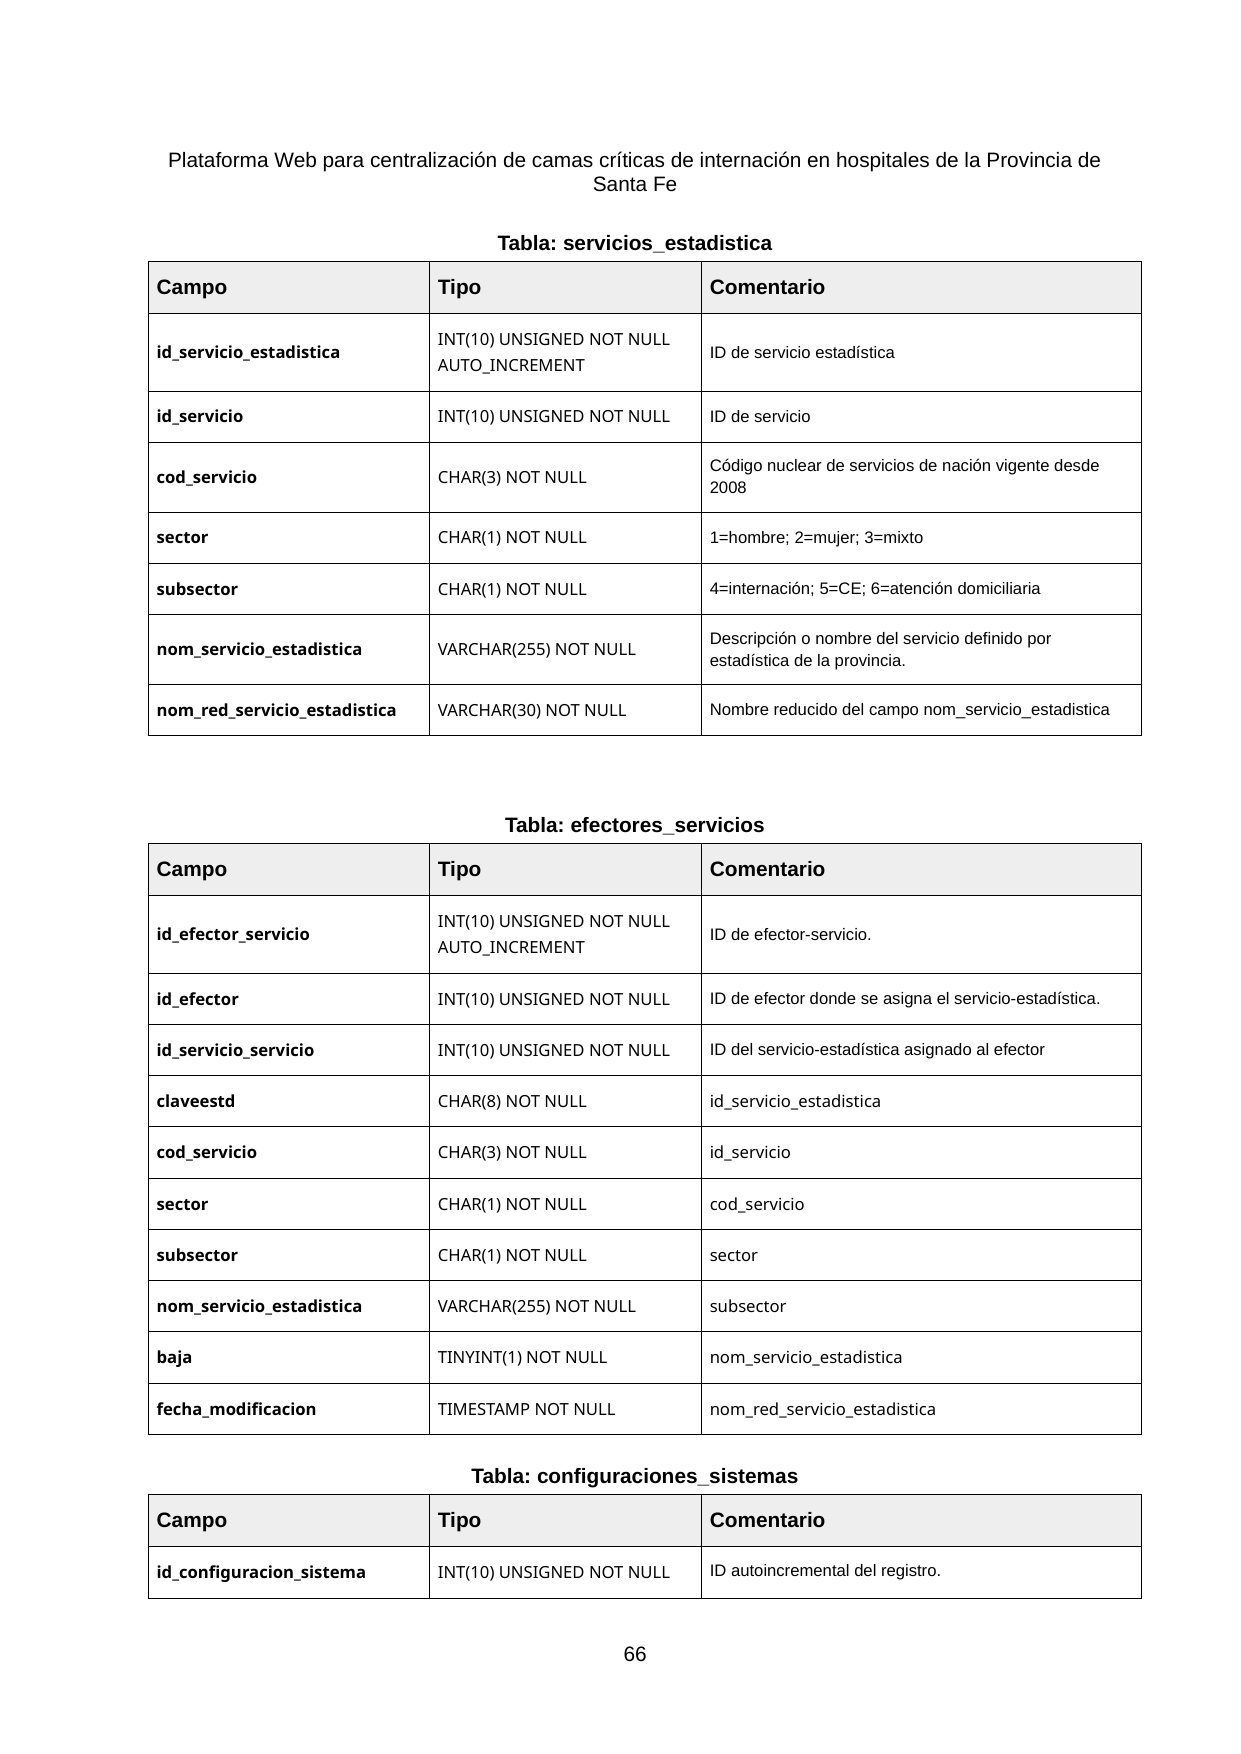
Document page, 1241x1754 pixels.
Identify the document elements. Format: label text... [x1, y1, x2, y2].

table_cell INT(10) UNSIGNED NOT NULL [430, 1025, 701, 1075]
table_cell Código nuclear de servicios de nación vigente desde 2008 [702, 443, 1141, 512]
table_cell subsector [702, 1281, 1141, 1331]
text Tabla: configuraciones_sistemas [148, 1464, 1122, 1488]
table_cell ID de servicio estadística [702, 314, 1141, 391]
table_cell TINYINT(1) NOT NULL [430, 1332, 701, 1383]
table_cell INT(10) UNSIGNED NOT NULL [430, 974, 701, 1024]
table_cell CHAR(1) NOT NULL [430, 564, 701, 614]
table_header Comentario [702, 844, 1141, 895]
table_cell Descripción o nombre del servicio definido por estadística de la provincia. [702, 615, 1141, 684]
table_cell ID de efector-servicio. [702, 896, 1141, 973]
table_cell 4=internación; 5=CE; 6=atención domiciliaria [702, 564, 1141, 614]
table_cell sector [702, 1230, 1141, 1280]
table_cell ID del servicio-estadística asignado al efector [702, 1025, 1141, 1075]
table_cell CHAR(3) NOT NULL [430, 443, 701, 512]
table_cell subsector [149, 1230, 429, 1280]
table_cell id_servicio [702, 1127, 1141, 1178]
table_cell CHAR(1) NOT NULL [430, 513, 701, 563]
table_cell nom_servicio_estadistica [149, 1281, 429, 1331]
table_cell id_servicio_servicio [149, 1025, 429, 1075]
table_cell id_servicio_estadistica [149, 314, 429, 391]
table_cell nom_red_servicio_estadistica [149, 685, 429, 735]
table_cell CHAR(3) NOT NULL [430, 1127, 701, 1178]
table_header Comentario [702, 1495, 1141, 1546]
table_header Campo [149, 844, 429, 895]
table_cell VARCHAR(30) NOT NULL [430, 685, 701, 735]
table_cell VARCHAR(255) NOT NULL [430, 1281, 701, 1331]
table_cell ID de efector donde se asigna el servicio-estadística. [702, 974, 1141, 1024]
table_cell sector [149, 1179, 429, 1229]
table_cell 1=hombre; 2=mujer; 3=mixto [702, 513, 1141, 563]
table_cell id_efector_servicio [149, 896, 429, 973]
table_cell Nombre reducido del campo nom_servicio_estadistica [702, 685, 1141, 735]
table_cell cod_servicio [702, 1179, 1141, 1229]
table_header Comentario [702, 262, 1141, 313]
table_cell subsector [149, 564, 429, 614]
table_cell nom_servicio_estadistica [702, 1332, 1141, 1383]
table_cell fecha_modificacion [149, 1384, 429, 1434]
table_cell INT(10) UNSIGNED NOT NULL [430, 1547, 701, 1598]
table_cell baja [149, 1332, 429, 1383]
table_cell nom_red_servicio_estadistica [702, 1384, 1141, 1434]
table_cell CHAR(8) NOT NULL [430, 1076, 701, 1126]
table_cell claveestd [149, 1076, 429, 1126]
table_header Campo [149, 262, 429, 313]
table_cell TIMESTAMP NOT NULL [430, 1384, 701, 1434]
table_cell CHAR(1) NOT NULL [430, 1179, 701, 1229]
table_cell cod_servicio [149, 443, 429, 512]
table_cell CHAR(1) NOT NULL [430, 1230, 701, 1280]
table_cell ID de servicio [702, 392, 1141, 442]
table_header Tipo [430, 1495, 701, 1546]
text Tabla: efectores_servicios [148, 813, 1122, 837]
table_header Campo [149, 1495, 429, 1546]
table_cell INT(10) UNSIGNED NOT NULL [430, 392, 701, 442]
text Tabla: servicios_estadistica [148, 231, 1122, 255]
table_cell INT(10) UNSIGNED NOT NULL AUTO_INCREMENT [430, 314, 701, 391]
table_cell id_servicio [149, 392, 429, 442]
table_cell INT(10) UNSIGNED NOT NULL AUTO_INCREMENT [430, 896, 701, 973]
table_cell sector [149, 513, 429, 563]
table_cell ID autoincremental del registro. [702, 1547, 1141, 1598]
table_cell id_servicio_estadistica [702, 1076, 1141, 1126]
table_cell id_efector [149, 974, 429, 1024]
table_cell cod_servicio [149, 1127, 429, 1178]
table_header Tipo [430, 844, 701, 895]
table_cell id_configuracion_sistema [149, 1547, 429, 1598]
table_cell VARCHAR(255) NOT NULL [430, 615, 701, 684]
table_cell nom_servicio_estadistica [149, 615, 429, 684]
table_header Tipo [430, 262, 701, 313]
